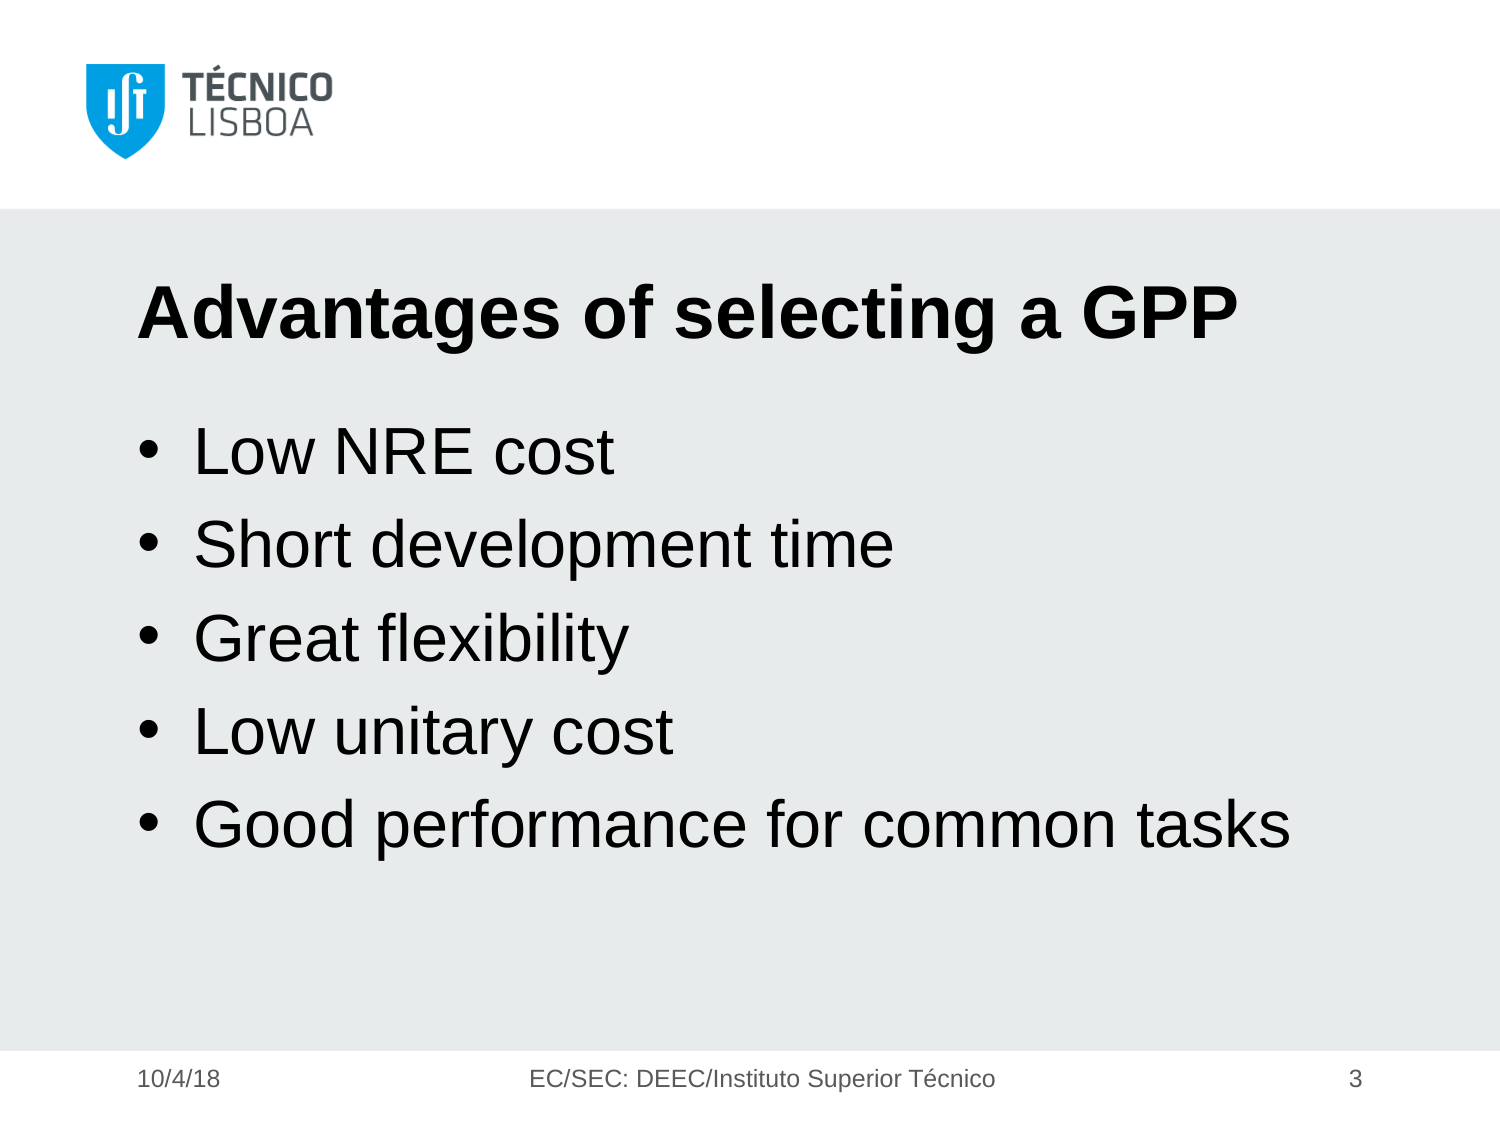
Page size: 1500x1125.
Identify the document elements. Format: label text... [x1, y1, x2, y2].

list Low NRE cost Short development time Great flexibility Low unitary cost Good performance for common tasks [121, 400, 1378, 1005]
picture [0, 0, 1500, 1125]
footer EC/SEC: DEEC/Instituto Superior Técnico [512, 1052, 1021, 1103]
slide_number 10/4/18 [121, 1052, 425, 1103]
title Advantages of selecting a GPP [121, 237, 1378, 381]
slide_number [1077, 1052, 1378, 1103]
